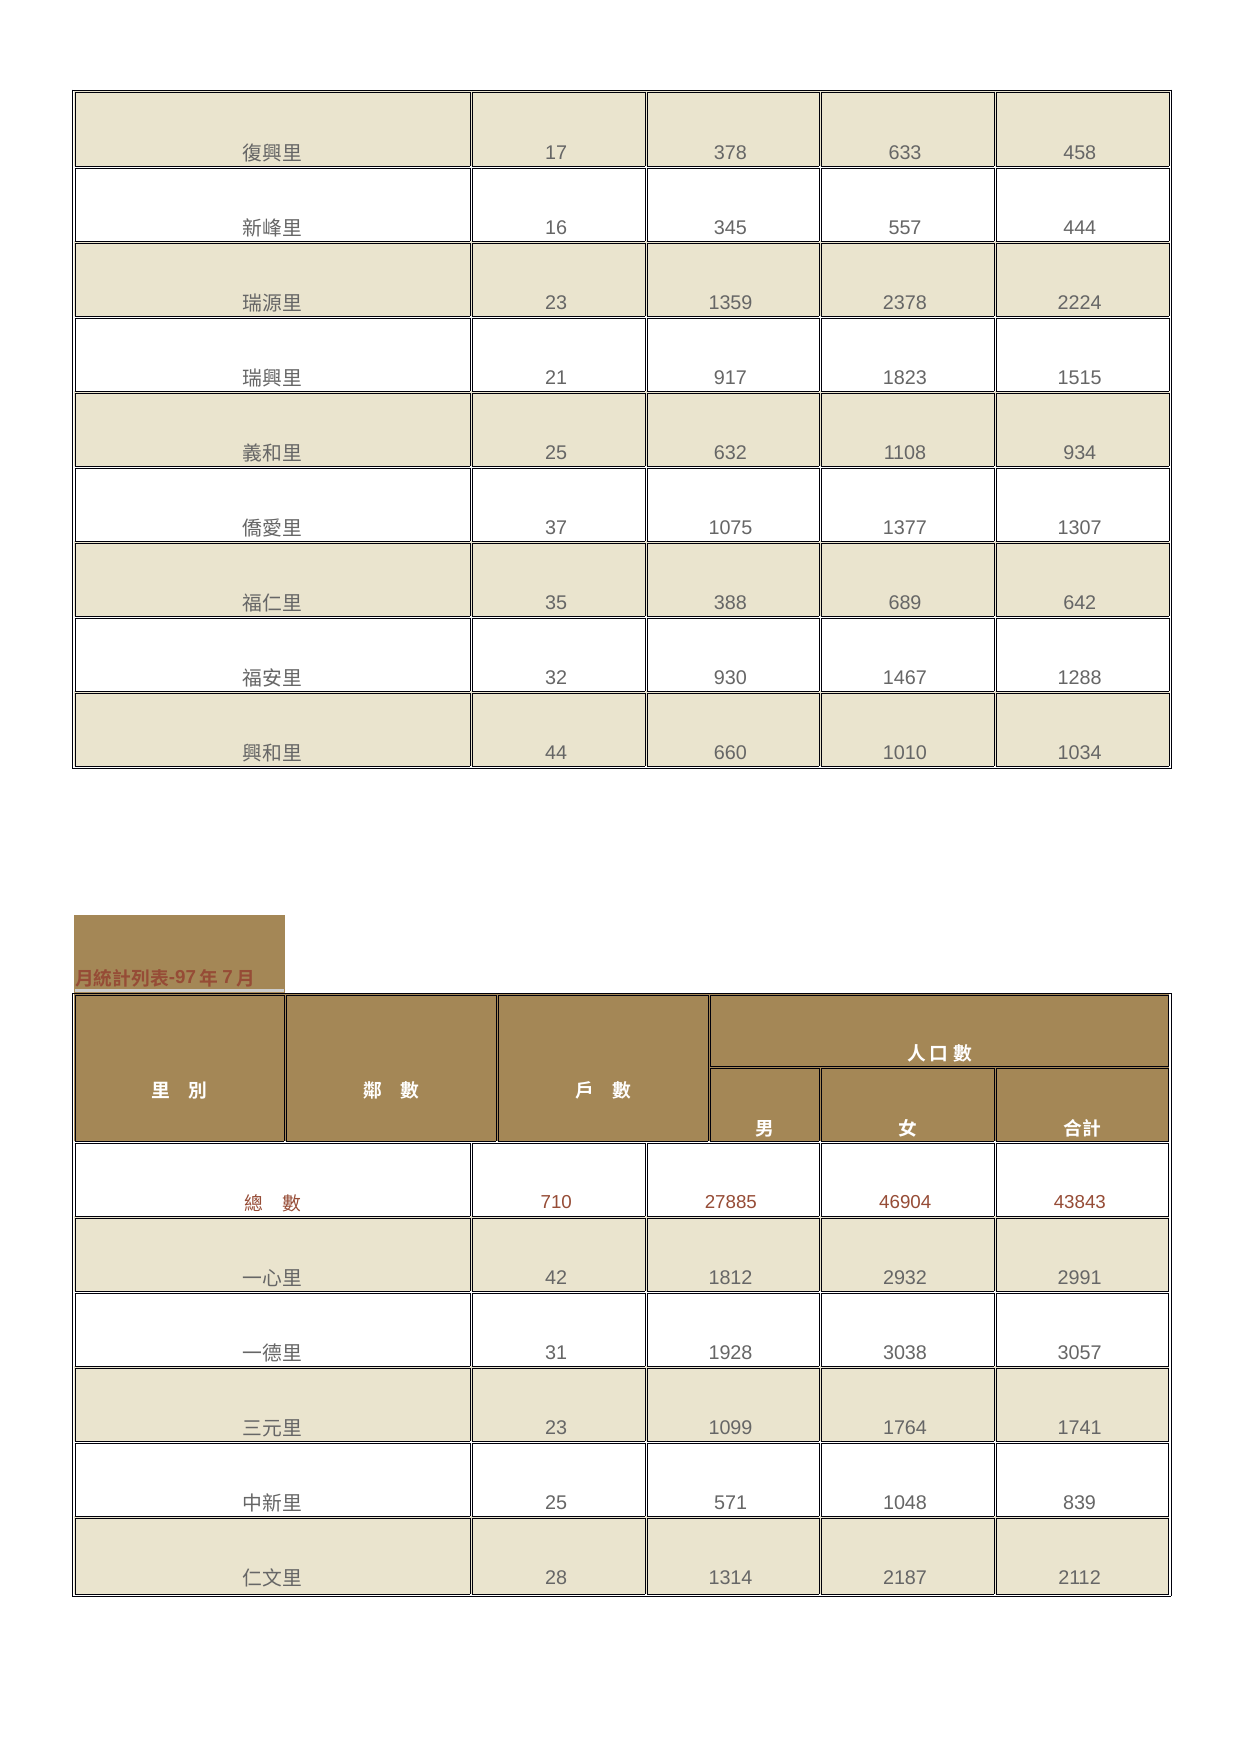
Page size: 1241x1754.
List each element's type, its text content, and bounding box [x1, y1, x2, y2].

table_cell 633 [822, 93, 994, 166]
table_cell 25 [473, 394, 645, 466]
table_cell 里 別 [76, 996, 284, 1141]
table_cell 瑞源里 [76, 244, 470, 316]
table_cell 2991 [997, 1219, 1168, 1291]
table_cell 31 [473, 1294, 645, 1366]
table_cell 仁文里 [76, 1519, 470, 1594]
table_cell 2932 [822, 1219, 994, 1291]
table_cell 3038 [822, 1294, 994, 1366]
table_cell 1467 [822, 619, 994, 691]
table_cell 710 [473, 1144, 645, 1216]
table_cell 23 [473, 1369, 645, 1441]
table_cell 557 [822, 169, 994, 241]
table_cell 1034 [997, 694, 1169, 766]
table_cell 總 數 [76, 1144, 470, 1216]
table_cell 福安里 [76, 619, 470, 691]
table_cell 37 [473, 469, 645, 541]
table_cell 378 [648, 93, 819, 166]
table_cell 義和里 [76, 394, 470, 466]
table_cell 345 [648, 169, 819, 241]
table_cell 2378 [822, 244, 994, 316]
table_cell 42 [473, 1219, 645, 1291]
table_cell 27885 [648, 1144, 819, 1216]
table_cell 16 [473, 169, 645, 241]
table_cell 女 [822, 1069, 994, 1141]
table_cell 444 [997, 169, 1169, 241]
table_cell 23 [473, 244, 645, 316]
table_cell 1377 [822, 469, 994, 541]
table_cell 鄰 數 [287, 996, 496, 1141]
table_cell 2224 [997, 244, 1169, 316]
table_cell 1075 [648, 469, 819, 541]
table_cell 1010 [822, 694, 994, 766]
table_cell 930 [648, 619, 819, 691]
table_cell 1048 [822, 1444, 994, 1516]
table_cell 合計 [997, 1069, 1168, 1141]
table_cell 25 [473, 1444, 645, 1516]
table_cell 1288 [997, 619, 1169, 691]
table_cell 福仁里 [76, 544, 470, 616]
table_cell 戶 數 [499, 996, 708, 1141]
table_cell 660 [648, 694, 819, 766]
table_cell 興和里 [76, 694, 470, 766]
table_cell 3057 [997, 1294, 1168, 1366]
table_cell 388 [648, 544, 819, 616]
table_cell 新峰里 [76, 169, 470, 241]
table_cell 642 [997, 544, 1169, 616]
table_cell 1928 [648, 1294, 819, 1366]
table_cell 復興里 [76, 93, 470, 166]
table_cell 一德里 [76, 1294, 470, 1366]
table_cell 35 [473, 544, 645, 616]
table_cell 中新里 [76, 1444, 470, 1516]
table_header 月統計列表-97年7月 [74, 915, 285, 993]
table_cell 44 [473, 694, 645, 766]
table_cell 17 [473, 93, 645, 166]
table_cell 瑞興里 [76, 319, 470, 391]
table_cell 689 [822, 544, 994, 616]
table_cell 934 [997, 394, 1169, 466]
table_cell 2187 [822, 1519, 994, 1594]
table_cell 1823 [822, 319, 994, 391]
table_cell 1764 [822, 1369, 994, 1441]
table_cell 458 [997, 93, 1169, 166]
table_cell 僑愛里 [76, 469, 470, 541]
table_cell 三元里 [76, 1369, 470, 1441]
table_cell 32 [473, 619, 645, 691]
table_cell 人 口 數 [711, 996, 1168, 1066]
table_cell 46904 [822, 1144, 994, 1216]
table_cell 571 [648, 1444, 819, 1516]
table_cell 28 [473, 1519, 645, 1594]
table_cell 1314 [648, 1519, 819, 1594]
table_cell 2112 [997, 1519, 1168, 1594]
table_cell 1108 [822, 394, 994, 466]
table_cell 男 [711, 1069, 819, 1141]
table_cell 1515 [997, 319, 1169, 391]
table_cell 1812 [648, 1219, 819, 1291]
table_cell 839 [997, 1444, 1168, 1516]
table_cell 43843 [997, 1144, 1168, 1216]
table_cell 21 [473, 319, 645, 391]
table_cell 917 [648, 319, 819, 391]
table_cell 1099 [648, 1369, 819, 1441]
table_cell 632 [648, 394, 819, 466]
table_cell 1307 [997, 469, 1169, 541]
table_cell 一心里 [76, 1219, 470, 1291]
table_cell 1359 [648, 244, 819, 316]
table_cell 1741 [997, 1369, 1168, 1441]
